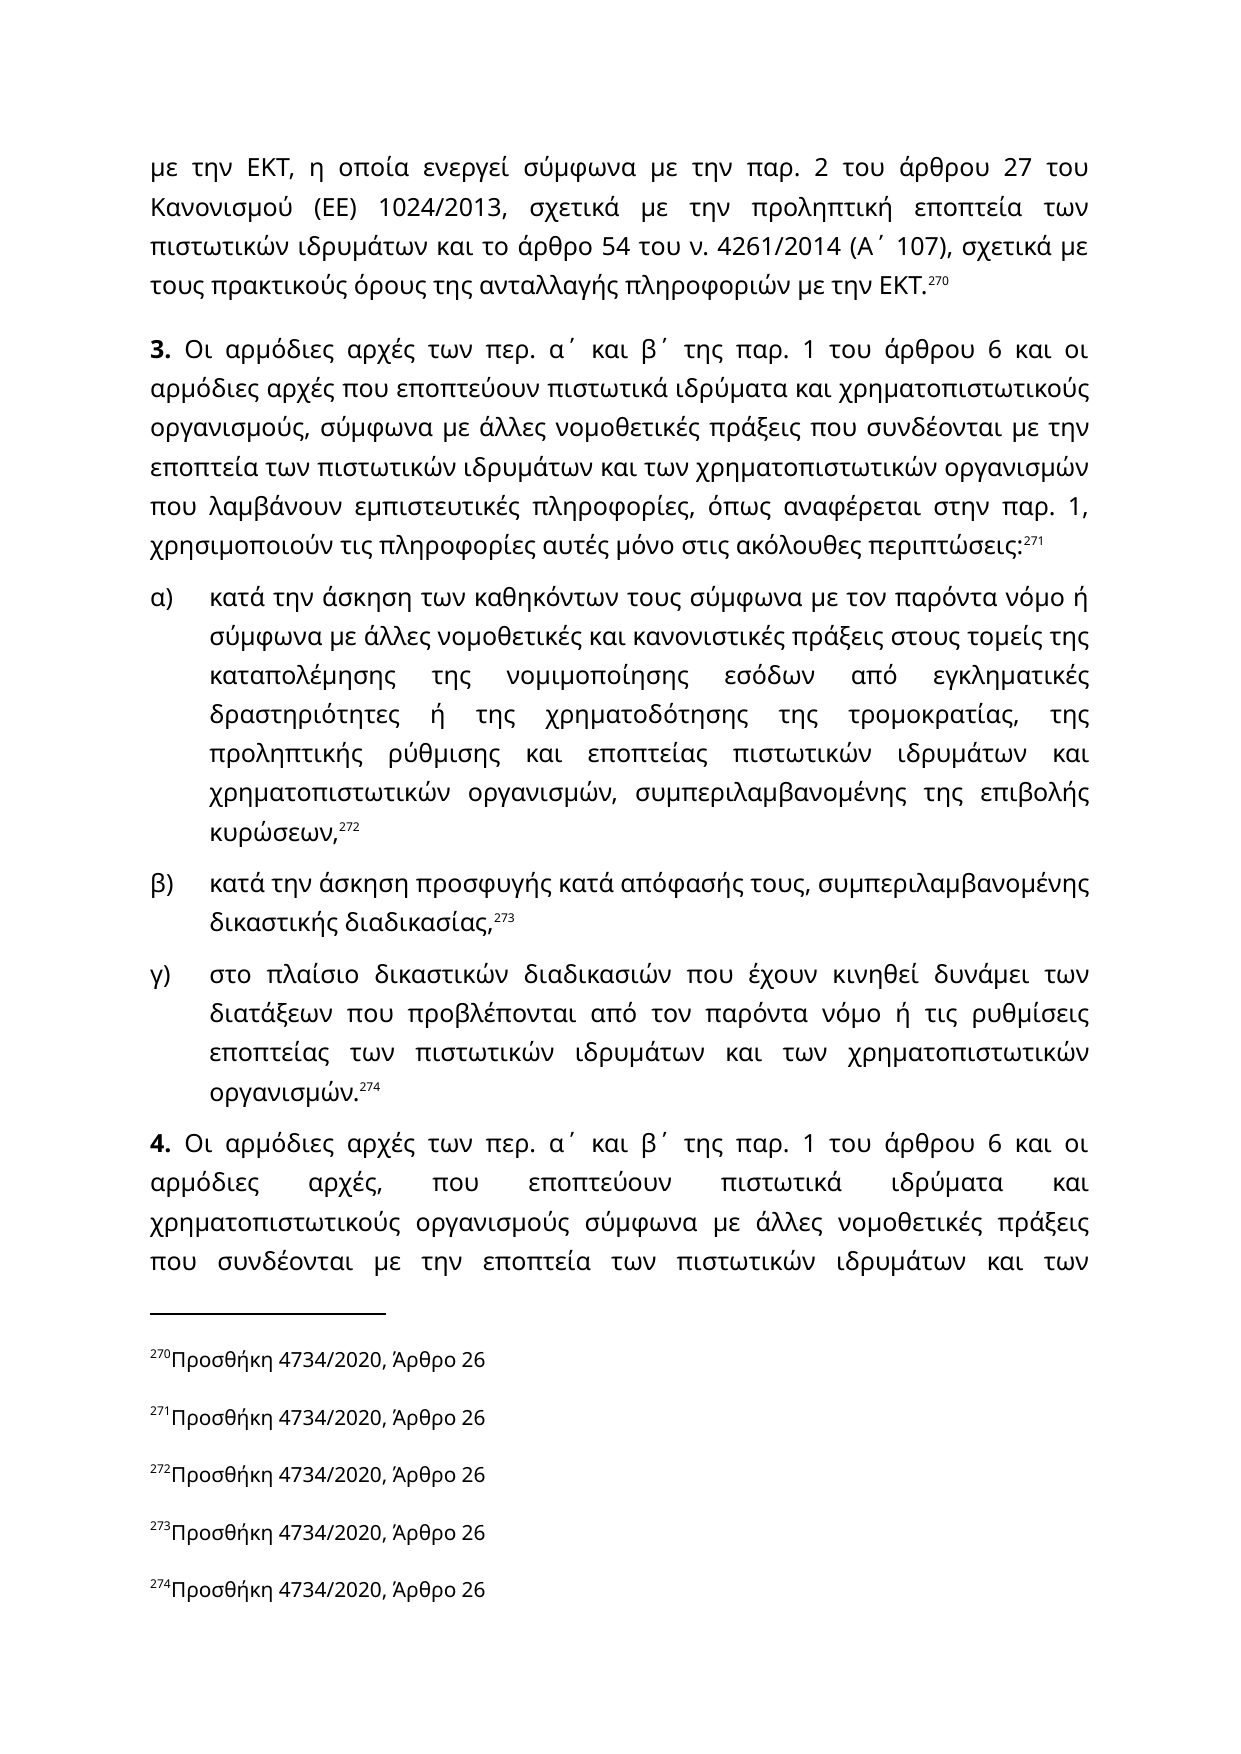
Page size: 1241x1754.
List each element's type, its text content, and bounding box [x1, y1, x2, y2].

list β) κατά την άσκηση προσφυγής κατά απόφασής τους, συμπεριλαμβανομένης δικαστικής διαδικασίας, [150, 866, 1090, 939]
list γ) στο πλαίσιο δικαστικών διαδικασιών που έχουν κινηθεί δυνάμει των διατάξεων που προβλέπονται από τον παρόντα νόμο ή τις ρυθμίσεις εποπτείας των πιστωτικών ιδρυμάτων και των χρηματοπιστωτικών οργανισμών. [150, 957, 1090, 1108]
text Προσθήκη 4734/2020, Άρθρο 26 [150, 1460, 1090, 1489]
text Προσθήκη 4734/2020, Άρθρο 26 [150, 1518, 1090, 1546]
text Προσθήκη 4734/2020, Άρθρο 26 [150, 1345, 1090, 1373]
text με την ΕΚΤ, η οποία ενεργεί σύμφωνα με την παρ. 2 του άρθρου 27 του Κανονισμού (ΕΕ) 1024/2013, σχετικά με την προληπτική εποπτεία των πιστωτικών ιδρυμάτων και το άρθρο 54 του ν. 4261/2014 (Α΄ 107), σχετικά με τους πρακτικούς όρους της ανταλλαγής πληροφοριών με την ΕΚΤ. [150, 150, 1090, 302]
text Προσθήκη 4734/2020, Άρθρο 26 [150, 1576, 1090, 1604]
text 4. Οι αρμόδιες αρχές των περ. α΄ και β΄ της παρ. 1 του άρθρου 6 και οι αρμόδιες αρχές, που εποπτεύουν πιστωτικά ιδρύματα και χρηματοπιστωτικούς οργανισμούς σύμφωνα με άλλες νομοθετικές πράξεις που συνδέονται με την εποπτεία των πιστωτικών ιδρυμάτων και των [150, 1126, 1090, 1277]
list α) κατά την άσκηση των καθηκόντων τους σύμφωνα με τον παρόντα νόμο ή σύμφωνα με άλλες νομοθετικές και κανονιστικές πράξεις στους τομείς της καταπολέμησης της νομιμοποίησης εσόδων από εγκληματικές δραστηριότητες ή της χρηματοδότησης της τρομοκρατίας, της προληπτικής ρύθμισης και εποπτείας πιστωτικών ιδρυμάτων και χρηματοπιστωτικών οργανισμών, συμπεριλαμβανομένης της επιβολής κυρώσεων, [150, 579, 1090, 848]
text Προσθήκη 4734/2020, Άρθρο 26 [150, 1403, 1090, 1431]
text 3. Οι αρμόδιες αρχές των περ. α΄ και β΄ της παρ. 1 του άρθρου 6 και οι αρμόδιες αρχές που εποπτεύουν πιστωτικά ιδρύματα και χρηματοπιστωτικούς οργανισμούς, σύμφωνα με άλλες νομοθετικές πράξεις που συνδέονται με την εποπτεία των πιστωτικών ιδρυμάτων και των χρηματοπιστωτικών οργανισμών που λαμβάνουν εμπιστευτικές πληροφορίες, όπως αναφέρεται στην παρ. 1, χρησιμοποιούν τις πληροφορίες αυτές μόνο στις ακόλουθες περιπτώσεις: [150, 332, 1090, 562]
